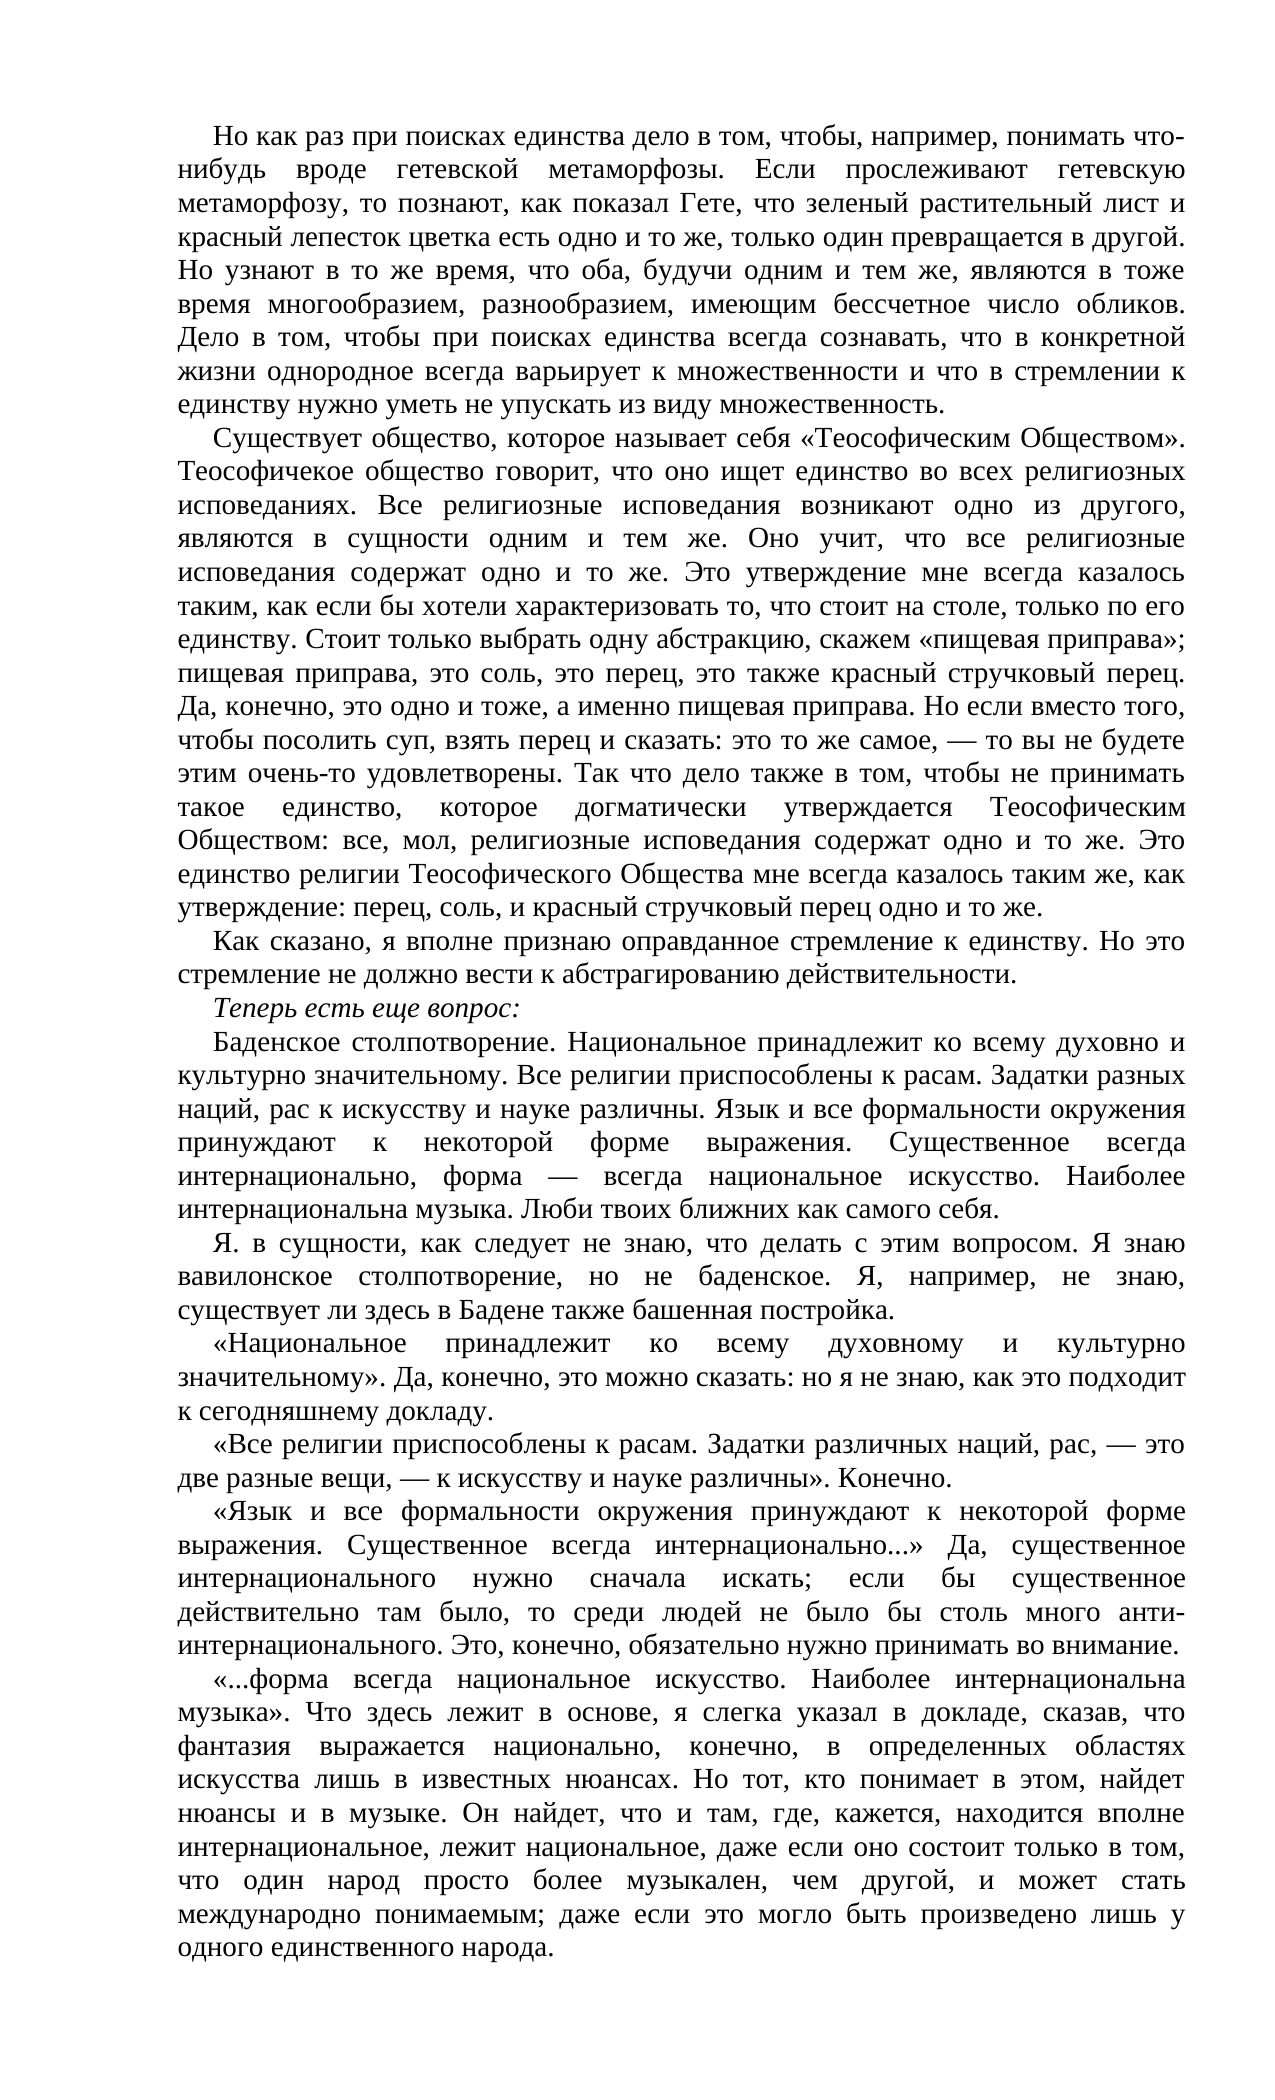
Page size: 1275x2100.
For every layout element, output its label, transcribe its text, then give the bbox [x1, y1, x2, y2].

text Баденское столпотворение. Национальное принадлежит ко всему духовно и культурно значительному. Все религии приспособлены к расам. Задатки разных наций, рас к искусству и науке различны. Язык и все формальности окружения принуждают к некоторой форме выражения. Существенное всегда интернационально, форма — всегда национальное искусство. Наиболее интернациональна музыка. Люби твоих ближних как самого себя. [177, 1024, 1186, 1225]
text Теперь есть еще вопрос: [177, 990, 1186, 1024]
text «Язык и все формальности окружения принуждают к некоторой форме выражения. Существенное всегда интернационально...» Да, существенное интернационального нужно сначала искать; если бы существенное действительно там было, то среди людей не было бы столь много анти-интернационального. Это, конечно, обязательно нужно принимать во внимание. [177, 1493, 1186, 1661]
text Как сказано, я вполне признаю оправданное стремление к единству. Но это стремление не должно вести к абстрагированию действительности. [177, 923, 1186, 990]
text Существует общество, которое называет себя «Теософическим Обществом». Теософичекое общество говорит, что оно ищет единство во всех религиозных исповеданиях. Все религиозные исповедания возникают одно из другого, являются в сущности одним и тем же. Оно учит, что все религиозные исповедания содержат одно и то же. Это утверждение мне всегда казалось таким, как если бы хотели характеризовать то, что стоит на столе, только по его единству. Стоит только выбрать одну абстракцию, скажем «пищевая приправа»; пищевая приправа, это соль, это перец, это также красный стручковый перец. Да, конечно, это одно и тоже, а именно пищевая приправа. Но если вместо того, чтобы посолить суп, взять перец и сказать: это то же самое, — то вы не будете этим очень-то удовлетворены. Так что дело также в том, чтобы не принимать такое единство, которое догматически утверждается Теософическим Обществом: все, мол, религиозные исповедания содержат одно и то же. Это единство религии Теософического Общества мне всегда казалось таким же, как утверждение: перец, соль, и красный стручковый перец одно и то же. [177, 420, 1186, 923]
text «...форма всегда национальное искусство. Наиболее интернациональна музыка». Что здесь лежит в основе, я слегка указал в докладе, сказав, что фантазия выражается национально, конечно, в определенных областях искусства лишь в известных нюансах. Но тот, кто понимает в этом, найдет нюансы и в музыке. Он найдет, что и там, где, кажется, находится вполне интернациональное, лежит национальное, даже если оно состоит только в том, что один народ просто более музыкален, чем другой, и может стать международно понимаемым; даже если это могло быть произведено лишь у одного единственного народа. [177, 1661, 1186, 1963]
text «Все религии приспособлены к расам. Задатки различных наций, рас, — это две разные вещи, — к искусству и науке различны». Конечно. [177, 1426, 1186, 1493]
text Я. в сущности, как следует не знаю, что делать с этим вопросом. Я знаю вавилонское столпотворение, но не баденское. Я, например, не знаю, существует ли здесь в Бадене также башенная постройка. [177, 1225, 1186, 1326]
text «Национальное принадлежит ко всему духовному и культурно значительному». Да, конечно, это можно сказать: но я не знаю, как это подходит к сегодняшнему докладу. [177, 1326, 1186, 1426]
text Но как раз при поисках единства дело в том, чтобы, например, понимать что-нибудь вроде гетевской метаморфозы. Если прослеживают гетевскую метаморфозу, то познают, как показал Гете, что зеленый растительный лист и красный лепесток цветка есть одно и то же, только один превращается в другой. Но узнают в то же время, что оба, будучи одним и тем же, являются в тоже время многообразием, разнообразием, имеющим бессчетное число обликов. Дело в том, чтобы при поисках единства всегда сознавать, что в конкретной жизни однородное всегда варьирует к множественности и что в стремлении к единству нужно уметь не упускать из виду множественность. [177, 118, 1186, 420]
